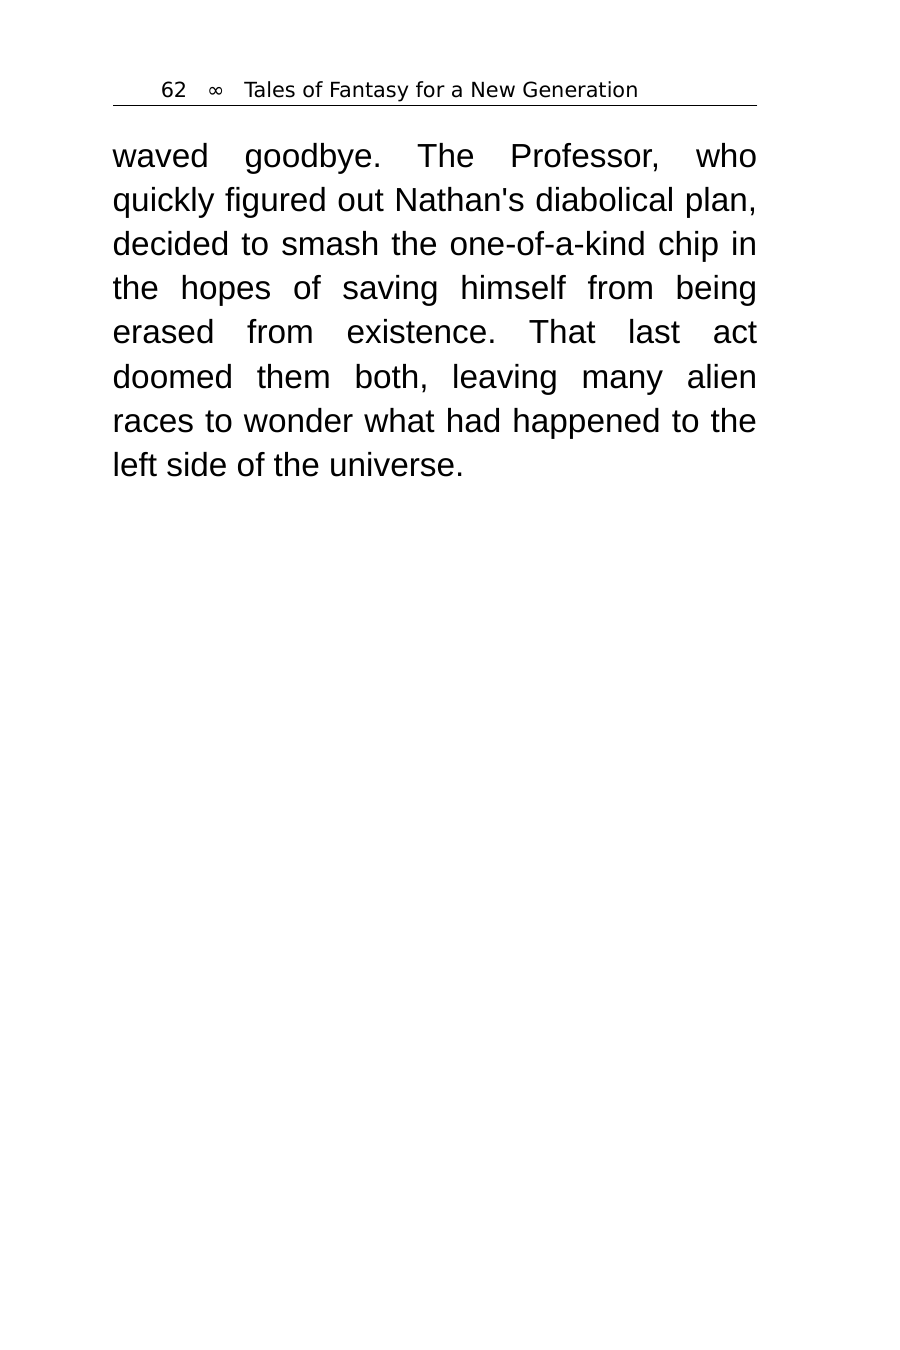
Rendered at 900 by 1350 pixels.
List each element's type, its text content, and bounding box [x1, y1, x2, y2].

text waved goodbye. The Professor, who quickly figured out Nathan's diabolical plan, decided to smash the one-of-a-kind chip in the hopes of saving himself from being erased from existence. That last act doomed them both, leaving many alien races to wonder what had happened to the left side of the universe. [112, 136, 757, 483]
